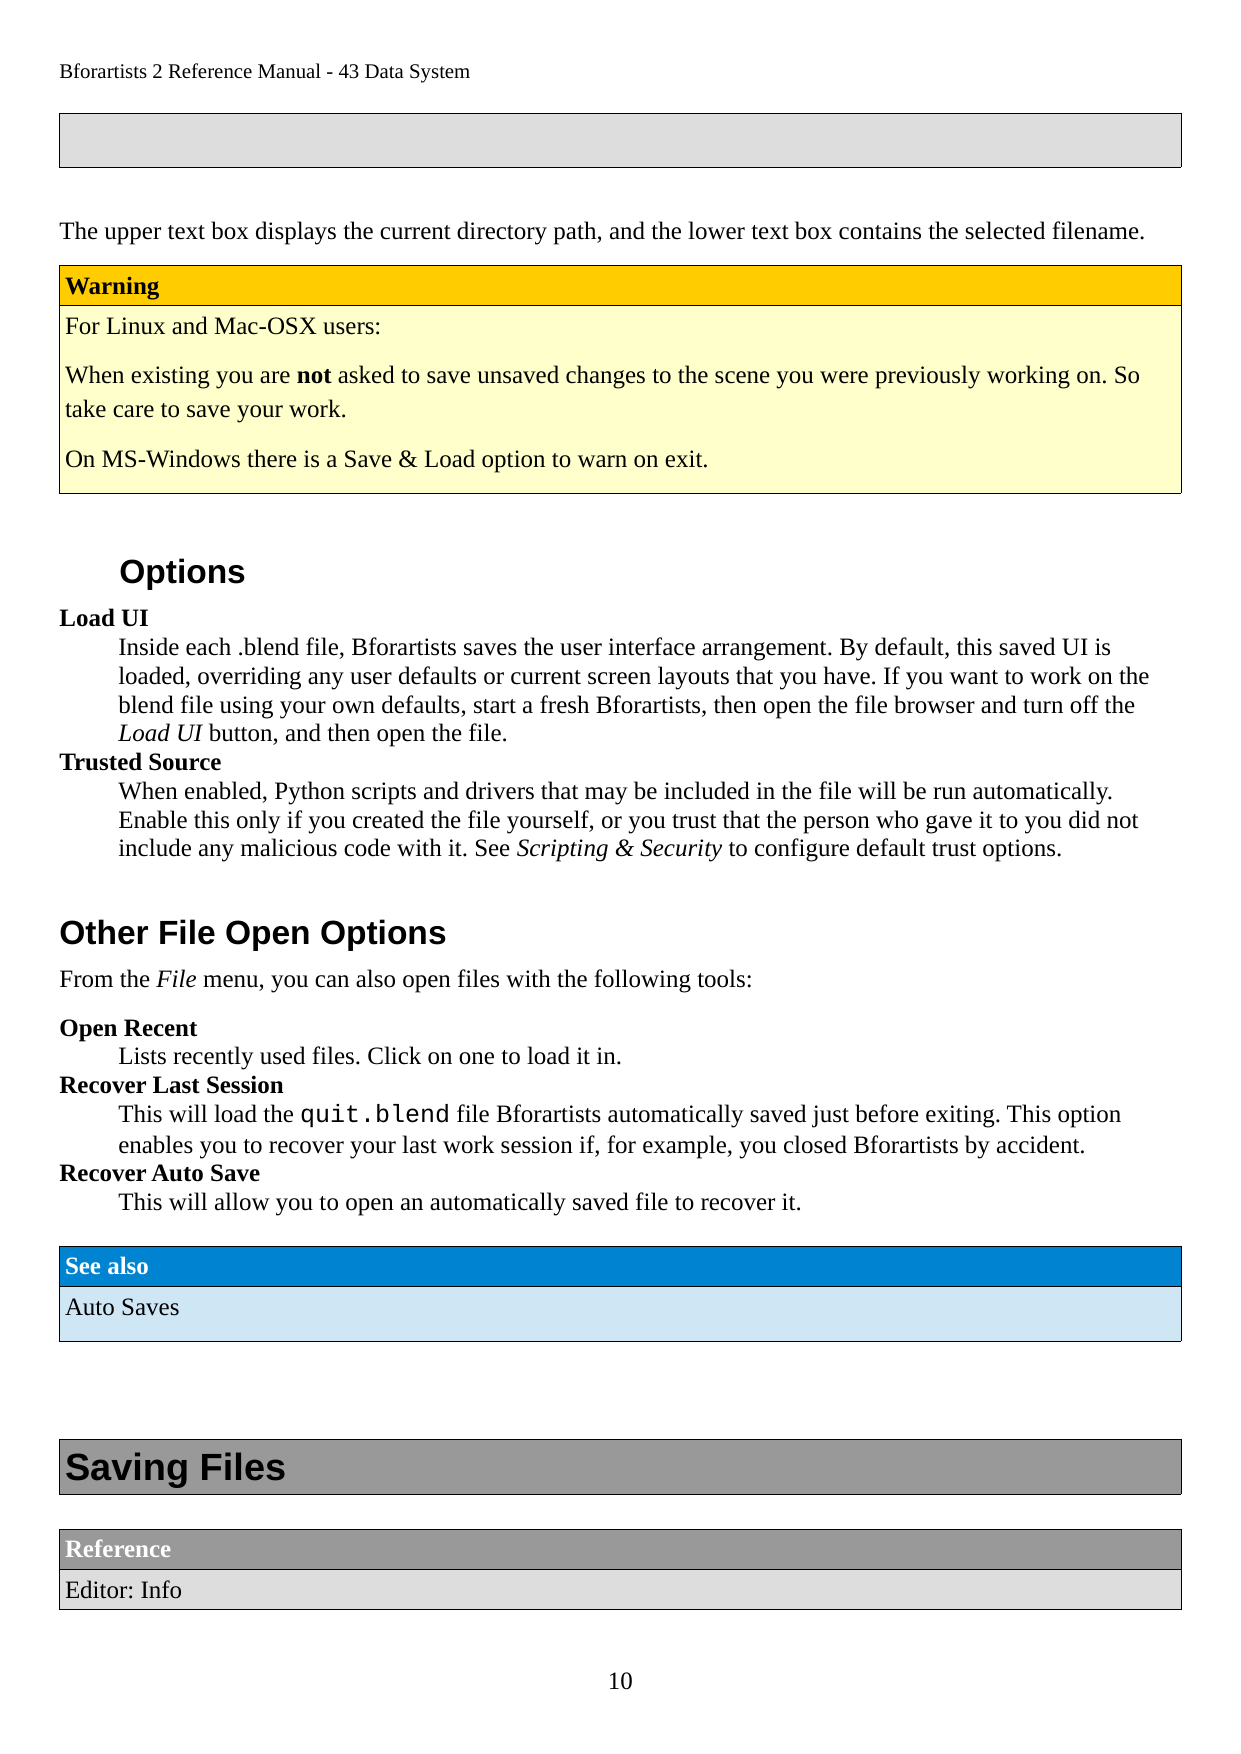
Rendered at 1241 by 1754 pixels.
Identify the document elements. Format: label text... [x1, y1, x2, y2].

subtitle Load UI [59, 603, 1181, 632]
subtitle Recover Last Session [59, 1070, 1181, 1099]
list When enabled, Python scripts and drivers that may be included in the file will be run automatically. Enable this only if you created the file yourself, or you trust that the person who gave it to you did not include any malicious code with it. See Scripting & Security to configure default trust options. [118, 776, 1181, 862]
text From the File menu, you can also open files with the following tools: [59, 964, 1181, 992]
subtitle Recover Auto Save [59, 1158, 1181, 1187]
table_header See also [60, 1247, 1181, 1286]
subtitle Options [59, 514, 1181, 591]
list This will load the quit.blend file Bforartists automatically saved just before exiting. This option enables you to recover your last work session if, for example, you closed Bforartists by accident. [118, 1099, 1181, 1158]
subtitle Trusted Source [59, 747, 1181, 776]
table_cell Auto Saves [60, 1287, 1181, 1341]
table_cell Editor: Info [60, 1570, 1181, 1609]
list Inside each .blend file, Bforartists saves the user interface arrangement. By default, this saved UI is loaded, overriding any user defaults or current screen layouts that you have. If you want to work on the blend file using your own defaults, start a fresh Bforartists, then open the file browser and turn off the Load UI button, and then open the file. [118, 632, 1181, 747]
table_header Saving Files [60, 1440, 1181, 1494]
table_header Reference [60, 1530, 1181, 1569]
list Lists recently used files. Click on one to load it in. [118, 1041, 1181, 1070]
table_header Warning [60, 266, 1181, 305]
text The upper text box displays the current directory path, and the lower text box contains the selected filename. [59, 216, 1181, 244]
list This will allow you to open an automatically saved file to recover it. [118, 1187, 1181, 1216]
subtitle Other File Open Options [59, 912, 1181, 951]
table_cell For Linux and Mac-OSX users: When existing you are not asked to save unsaved changes to the scene you were previously working on. So take care to save your work. On MS-Windows there is a Save & Load option to warn on exit. [60, 306, 1181, 493]
table_cell [60, 114, 1181, 167]
subtitle Open Recent [59, 1013, 1181, 1041]
